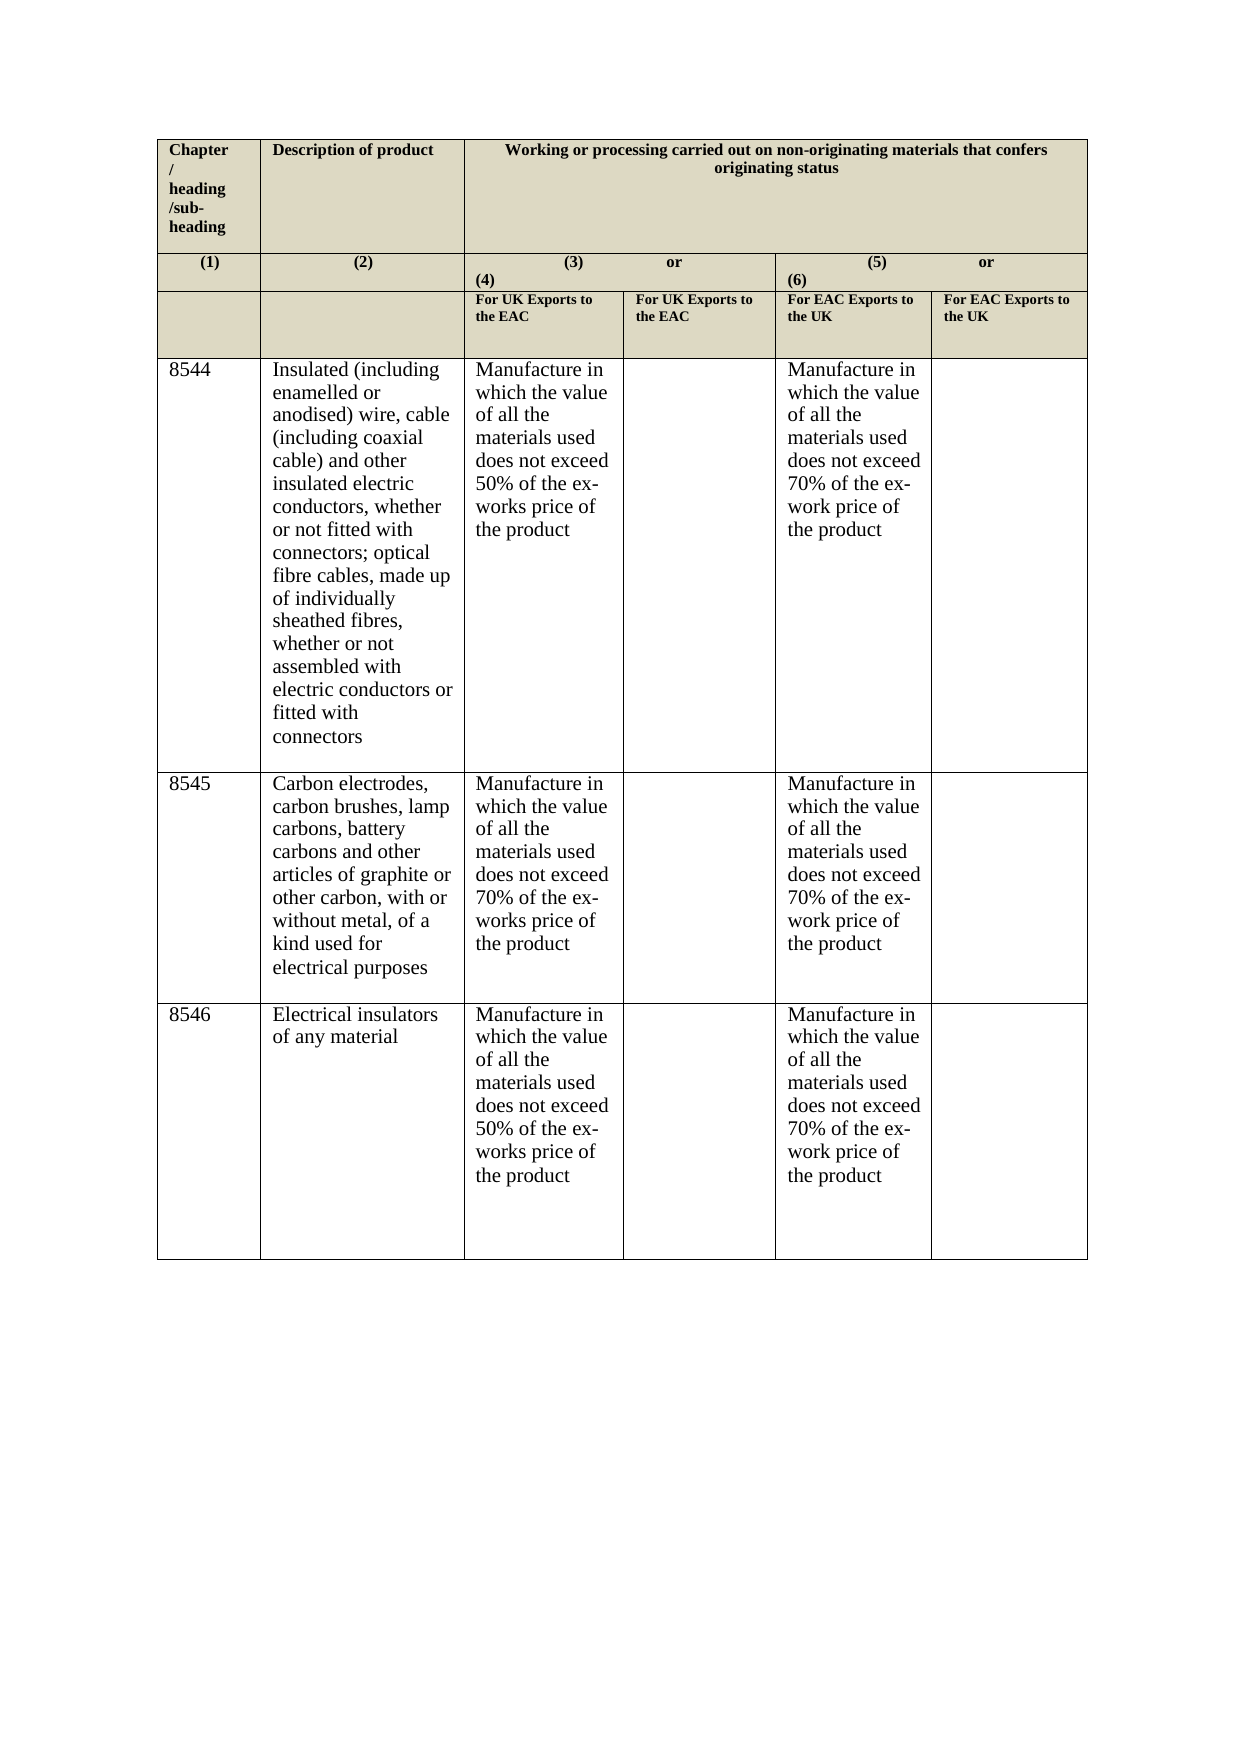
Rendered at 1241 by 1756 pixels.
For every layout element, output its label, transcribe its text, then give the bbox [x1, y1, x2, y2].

table_cell [465, 679, 623, 702]
table_cell works price of [465, 1141, 623, 1163]
table_cell (3) [529, 254, 624, 272]
table_cell articles of graphite or [261, 864, 464, 887]
table_cell [261, 272, 464, 291]
table_cell [158, 1026, 260, 1049]
table_cell [776, 564, 931, 587]
table_cell [465, 564, 623, 587]
table_cell 50% of the ex- [465, 1118, 623, 1141]
table_cell [158, 679, 260, 702]
table_cell Manufacture in [465, 359, 623, 381]
table_cell 8544 [158, 359, 260, 381]
table_cell [624, 272, 775, 291]
table_cell For EAC Exports to the UK [932, 292, 1087, 358]
table_cell 8546 [158, 1004, 260, 1026]
table_cell anodised) wire, cable [261, 404, 464, 427]
table_cell [261, 292, 464, 358]
table_cell [776, 254, 836, 272]
table_cell [158, 933, 260, 956]
table_cell of all the [465, 1049, 623, 1072]
table_cell 50% of the ex- [465, 473, 623, 496]
table_cell (4) [465, 272, 529, 291]
table_cell [158, 818, 260, 841]
table_cell [261, 1141, 464, 1163]
table_cell whether or not [261, 633, 464, 656]
table_cell connectors; optical [261, 542, 464, 564]
table_cell [465, 542, 623, 564]
table_cell does not exceed [465, 1095, 623, 1118]
table_cell [776, 656, 931, 679]
table_cell [776, 702, 931, 724]
table_cell [158, 404, 260, 427]
table_cell [465, 633, 623, 656]
table_cell [776, 956, 931, 1003]
table_cell works price of [465, 910, 623, 933]
table_cell work price of [776, 910, 931, 933]
table_cell [261, 1118, 464, 1141]
table_cell materials used [465, 427, 623, 450]
table_header Working or processing carried out on non-originating materials that confers originating status [465, 140, 1087, 253]
table_cell does not exceed [776, 1095, 931, 1118]
table_cell materials used [776, 841, 931, 864]
table_cell Manufacture in [465, 1004, 623, 1026]
table_cell of all the [776, 818, 931, 841]
table_cell 70% of the ex- [776, 887, 931, 910]
table_header Chapter/heading/sub-heading [158, 140, 260, 253]
table_cell fibre cables, made up [261, 564, 464, 587]
table_cell the product [465, 933, 623, 956]
table_cell [158, 1118, 260, 1141]
table_cell 70% of the ex- [776, 1118, 931, 1141]
table_cell carbons, battery [261, 818, 464, 841]
table_cell [158, 702, 260, 724]
table_cell without metal, of a [261, 910, 464, 933]
table_cell [158, 956, 260, 1003]
table_cell [261, 1164, 464, 1259]
table_cell which the value [465, 381, 623, 404]
table_cell [261, 1095, 464, 1118]
table_cell of any material [261, 1026, 464, 1049]
table_cell [776, 725, 931, 772]
table_cell electric conductors or [261, 679, 464, 702]
table_cell [158, 887, 260, 910]
table_cell enamelled or [261, 381, 464, 404]
table_cell work price of [776, 1141, 931, 1163]
table_cell 8545 [158, 773, 260, 795]
table_cell carbons and other [261, 841, 464, 864]
table_cell Electrical insulators [261, 1004, 464, 1026]
table_cell [465, 254, 529, 272]
table_cell [776, 610, 931, 633]
table_cell materials used [465, 1072, 623, 1095]
table_cell electrical purposes [261, 956, 464, 1003]
table_cell [776, 542, 931, 564]
table_cell of individually [261, 587, 464, 610]
table_cell (6) [776, 272, 836, 291]
table_cell kind used for [261, 933, 464, 956]
table_cell [158, 519, 260, 542]
table_cell For EAC Exports to the UK [776, 292, 931, 358]
table_cell [158, 1141, 260, 1163]
table_cell which the value [465, 1026, 623, 1049]
table_cell the product [776, 1164, 931, 1259]
table_cell [158, 292, 260, 358]
table_cell [158, 1072, 260, 1095]
table_cell materials used [465, 841, 623, 864]
table_cell [624, 1004, 775, 1259]
table_cell connectors [261, 725, 464, 772]
table_cell insulated electric [261, 473, 464, 496]
table_cell [932, 1004, 1087, 1259]
table_cell [158, 1095, 260, 1118]
table_header Description of product [261, 140, 464, 253]
table_cell Carbon electrodes, [261, 773, 464, 795]
table_cell [158, 725, 260, 772]
table_cell (2) [261, 254, 464, 272]
table_cell [261, 1072, 464, 1095]
table_cell (including coaxial [261, 427, 464, 450]
table_cell carbon brushes, lamp [261, 795, 464, 818]
table_cell of all the [465, 818, 623, 841]
table_cell [158, 587, 260, 610]
table_cell 70% of the ex- [465, 887, 623, 910]
table_cell [158, 1164, 260, 1259]
table_cell does not exceed [465, 450, 623, 473]
table_cell other carbon, with or [261, 887, 464, 910]
table_cell [158, 427, 260, 450]
table_cell [158, 496, 260, 519]
table_cell the product [465, 519, 623, 542]
table_cell works price of [465, 496, 623, 519]
table_cell [158, 841, 260, 864]
table_cell materials used [776, 427, 931, 450]
table_cell [158, 633, 260, 656]
table_cell [158, 564, 260, 587]
table_cell of all the [776, 1049, 931, 1072]
table_cell assembled with [261, 656, 464, 679]
table_cell [776, 633, 931, 656]
table_cell [158, 864, 260, 887]
table_cell [158, 610, 260, 633]
table_cell (5) [836, 254, 932, 272]
table_cell [465, 610, 623, 633]
table_cell [836, 272, 932, 291]
table_cell which the value [776, 381, 931, 404]
table_cell [261, 1049, 464, 1072]
table_cell [158, 1049, 260, 1072]
table_cell [158, 910, 260, 933]
table_cell 70% of the ex- [776, 473, 931, 496]
table_cell the product [776, 933, 931, 956]
table_cell or [624, 254, 775, 272]
table_cell [465, 656, 623, 679]
table_cell [776, 587, 931, 610]
table_cell [158, 473, 260, 496]
table_cell sheathed fibres, [261, 610, 464, 633]
table_cell conductors, whether [261, 496, 464, 519]
table_cell the product [776, 519, 931, 542]
table_cell [158, 656, 260, 679]
table_cell does not exceed [776, 864, 931, 887]
table_cell [624, 773, 775, 1003]
table_cell materials used [776, 1072, 931, 1095]
table_cell [932, 272, 1087, 291]
table_cell Manufacture in [776, 359, 931, 381]
table_cell which the value [776, 795, 931, 818]
table_cell For UK Exports to the EAC [465, 292, 623, 358]
table_cell which the value [465, 795, 623, 818]
table_cell [158, 795, 260, 818]
table_cell [158, 381, 260, 404]
table_cell [624, 359, 775, 772]
table_cell [529, 272, 624, 291]
table_cell (1) [158, 254, 260, 272]
table_cell or [932, 254, 1087, 272]
table_cell of all the [776, 404, 931, 427]
table_cell Manufacture in [465, 773, 623, 795]
table_cell Insulated (including [261, 359, 464, 381]
table_cell which the value [776, 1026, 931, 1049]
table_cell of all the [465, 404, 623, 427]
table_cell [932, 359, 1087, 772]
table_cell [158, 542, 260, 564]
table_cell [158, 450, 260, 473]
table_cell Manufacture in [776, 773, 931, 795]
table_cell [465, 702, 623, 724]
table_cell Manufacture in [776, 1004, 931, 1026]
table_cell does not exceed [776, 450, 931, 473]
table_cell fitted with [261, 702, 464, 724]
table_cell For UK Exports to the EAC [624, 292, 775, 358]
table_cell [465, 725, 623, 772]
table_cell [158, 272, 260, 291]
table_cell [465, 587, 623, 610]
table_cell does not exceed [465, 864, 623, 887]
table_cell work price of [776, 496, 931, 519]
table_cell [932, 773, 1087, 1003]
table_cell cable) and other [261, 450, 464, 473]
table_cell the product [465, 1164, 623, 1259]
table_cell [465, 956, 623, 1003]
table_cell [776, 679, 931, 702]
table_cell or not fitted with [261, 519, 464, 542]
